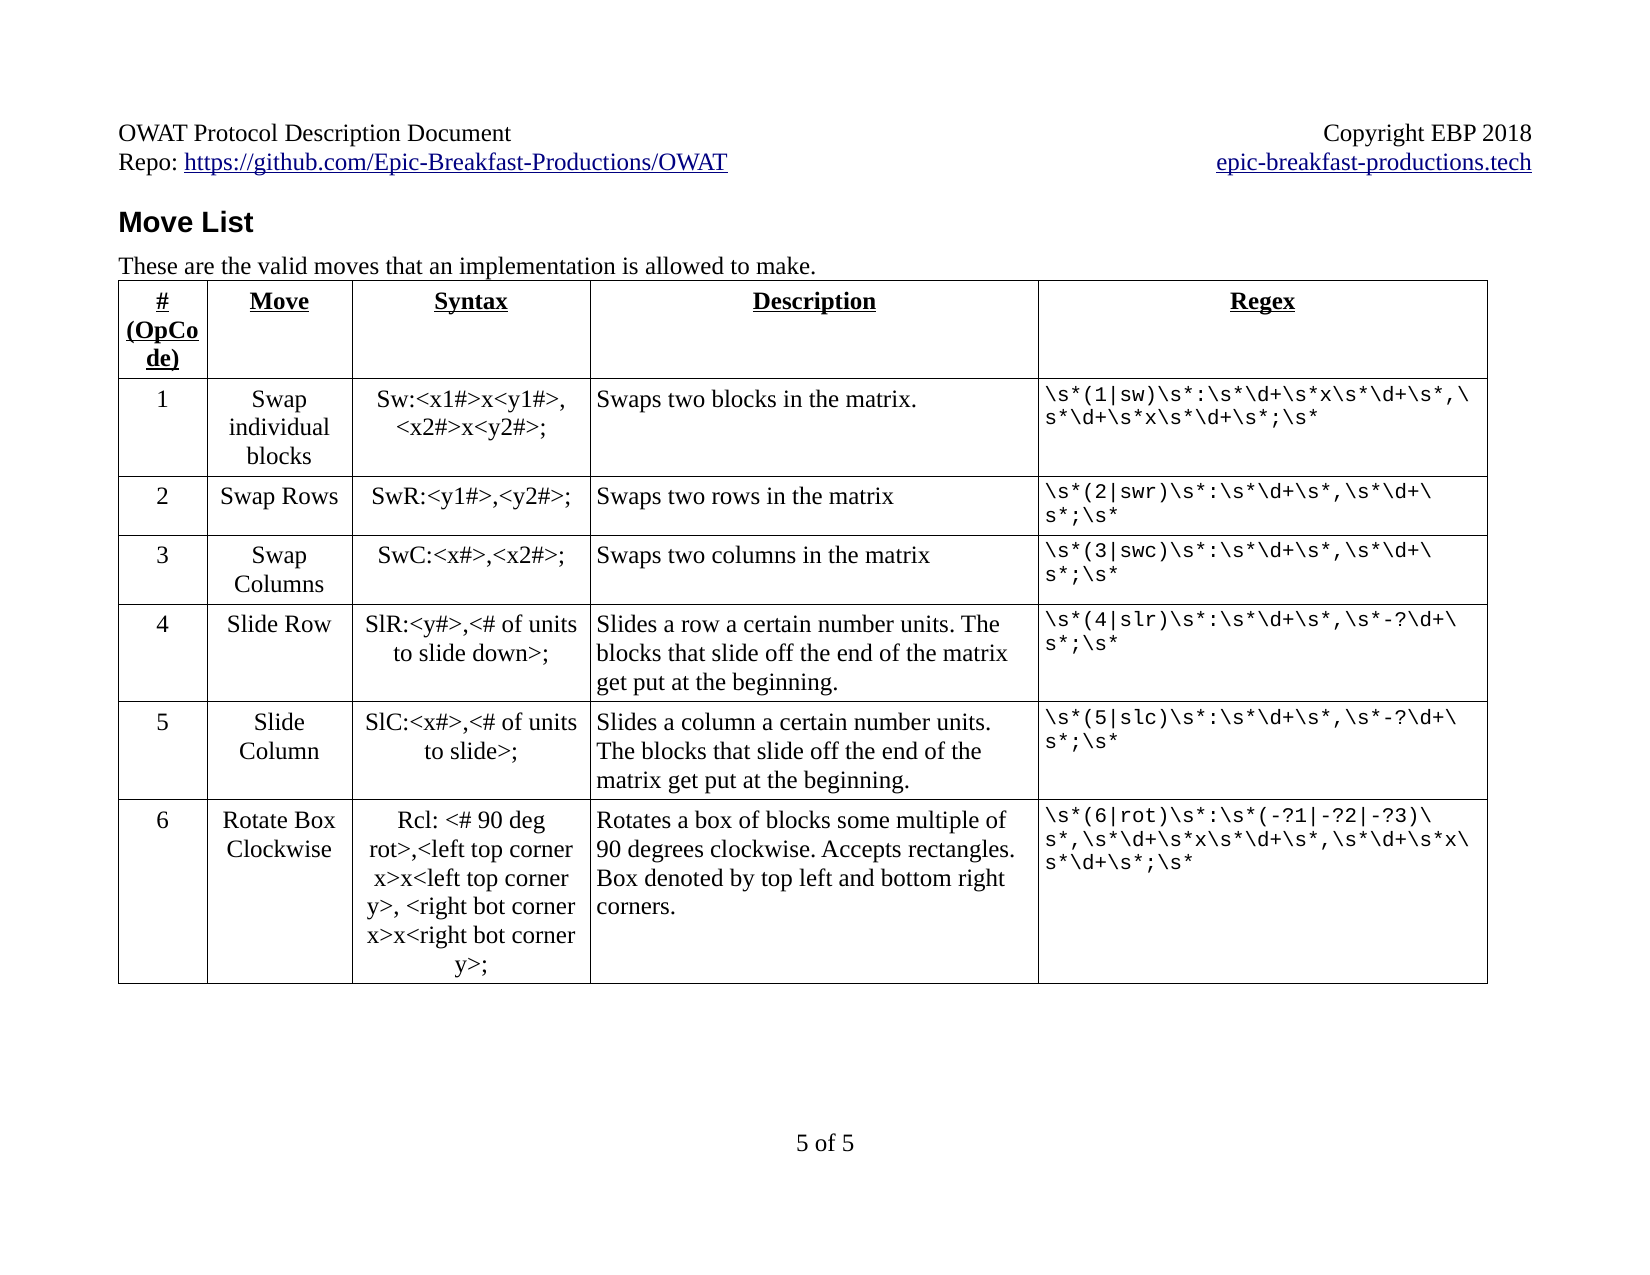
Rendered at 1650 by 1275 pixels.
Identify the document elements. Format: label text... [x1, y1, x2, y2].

table_cell \s*(2|swr)\s*:\s*\d+\s*,\s*\d+\s*;\s* [1039, 477, 1487, 534]
table_cell 1 [119, 379, 207, 476]
table_cell Slide Column [208, 702, 352, 799]
subtitle Move List [118, 205, 1532, 239]
table_cell Slides a row a certain number units. The blocks that slide off the end of the matrix get put at the beginning. [591, 605, 1038, 701]
table_cell Rotate Box Clockwise [208, 800, 352, 983]
table_header Syntax [353, 281, 590, 378]
table_cell Swaps two columns in the matrix [591, 536, 1038, 604]
table_cell 6 [119, 800, 207, 983]
table_cell Swaps two blocks in the matrix. [591, 379, 1038, 476]
table_header Regex [1039, 281, 1487, 378]
table_cell Slides a column a certain number units. The blocks that slide off the end of the matrix get put at the beginning. [591, 702, 1038, 799]
table_cell Swap individual blocks [208, 379, 352, 476]
table_cell 5 [119, 702, 207, 799]
table_cell Swap Rows [208, 477, 352, 534]
table_cell \s*(5|slc)\s*:\s*\d+\s*,\s*-?\d+\s*;\s* [1039, 702, 1487, 799]
table_cell SlR:<y#>,<# of units to slide down>; [353, 605, 590, 701]
text These are the valid moves that an implementation is allowed to make. [118, 251, 1532, 280]
table_header Description [591, 281, 1038, 378]
table_cell SlC:<x#>,<# of units to slide>; [353, 702, 590, 799]
table_cell 2 [119, 477, 207, 534]
table_header # (OpCode) [119, 281, 207, 378]
table_cell \s*(6|rot)\s*:\s*(-?1|-?2|-?3)\s*,\s*\d+\s*x\s*\d+\s*,\s*\d+\s*x\s*\d+\s*;\s* [1039, 800, 1487, 983]
table_cell Slide Row [208, 605, 352, 701]
table_cell \s*(3|swc)\s*:\s*\d+\s*,\s*\d+\s*;\s* [1039, 536, 1487, 604]
table_cell Swap Columns [208, 536, 352, 604]
table_header Move [208, 281, 352, 378]
table_cell 3 [119, 536, 207, 604]
table_cell \s*(4|slr)\s*:\s*\d+\s*,\s*-?\d+\s*;\s* [1039, 605, 1487, 701]
table_cell Sw:<x1#>x<y1#>, <x2#>x<y2#>; [353, 379, 590, 476]
table_cell Swaps two rows in the matrix [591, 477, 1038, 534]
table_cell \s*(1|sw)\s*:\s*\d+\s*x\s*\d+\s*,\s*\d+\s*x\s*\d+\s*;\s* [1039, 379, 1487, 476]
table_cell SwR:<y1#>,<y2#>; [353, 477, 590, 534]
table_cell Rcl: <# 90 deg rot>,<left top corner x>x<left top corner y>, <right bot corner x>x<right bot corner y>; [353, 800, 590, 983]
table_cell 4 [119, 605, 207, 701]
table_cell Rotates a box of blocks some multiple of 90 degrees clockwise. Accepts rectangles. Box denoted by top left and bottom right corners. [591, 800, 1038, 983]
table_cell SwC:<x#>,<x2#>; [353, 536, 590, 604]
